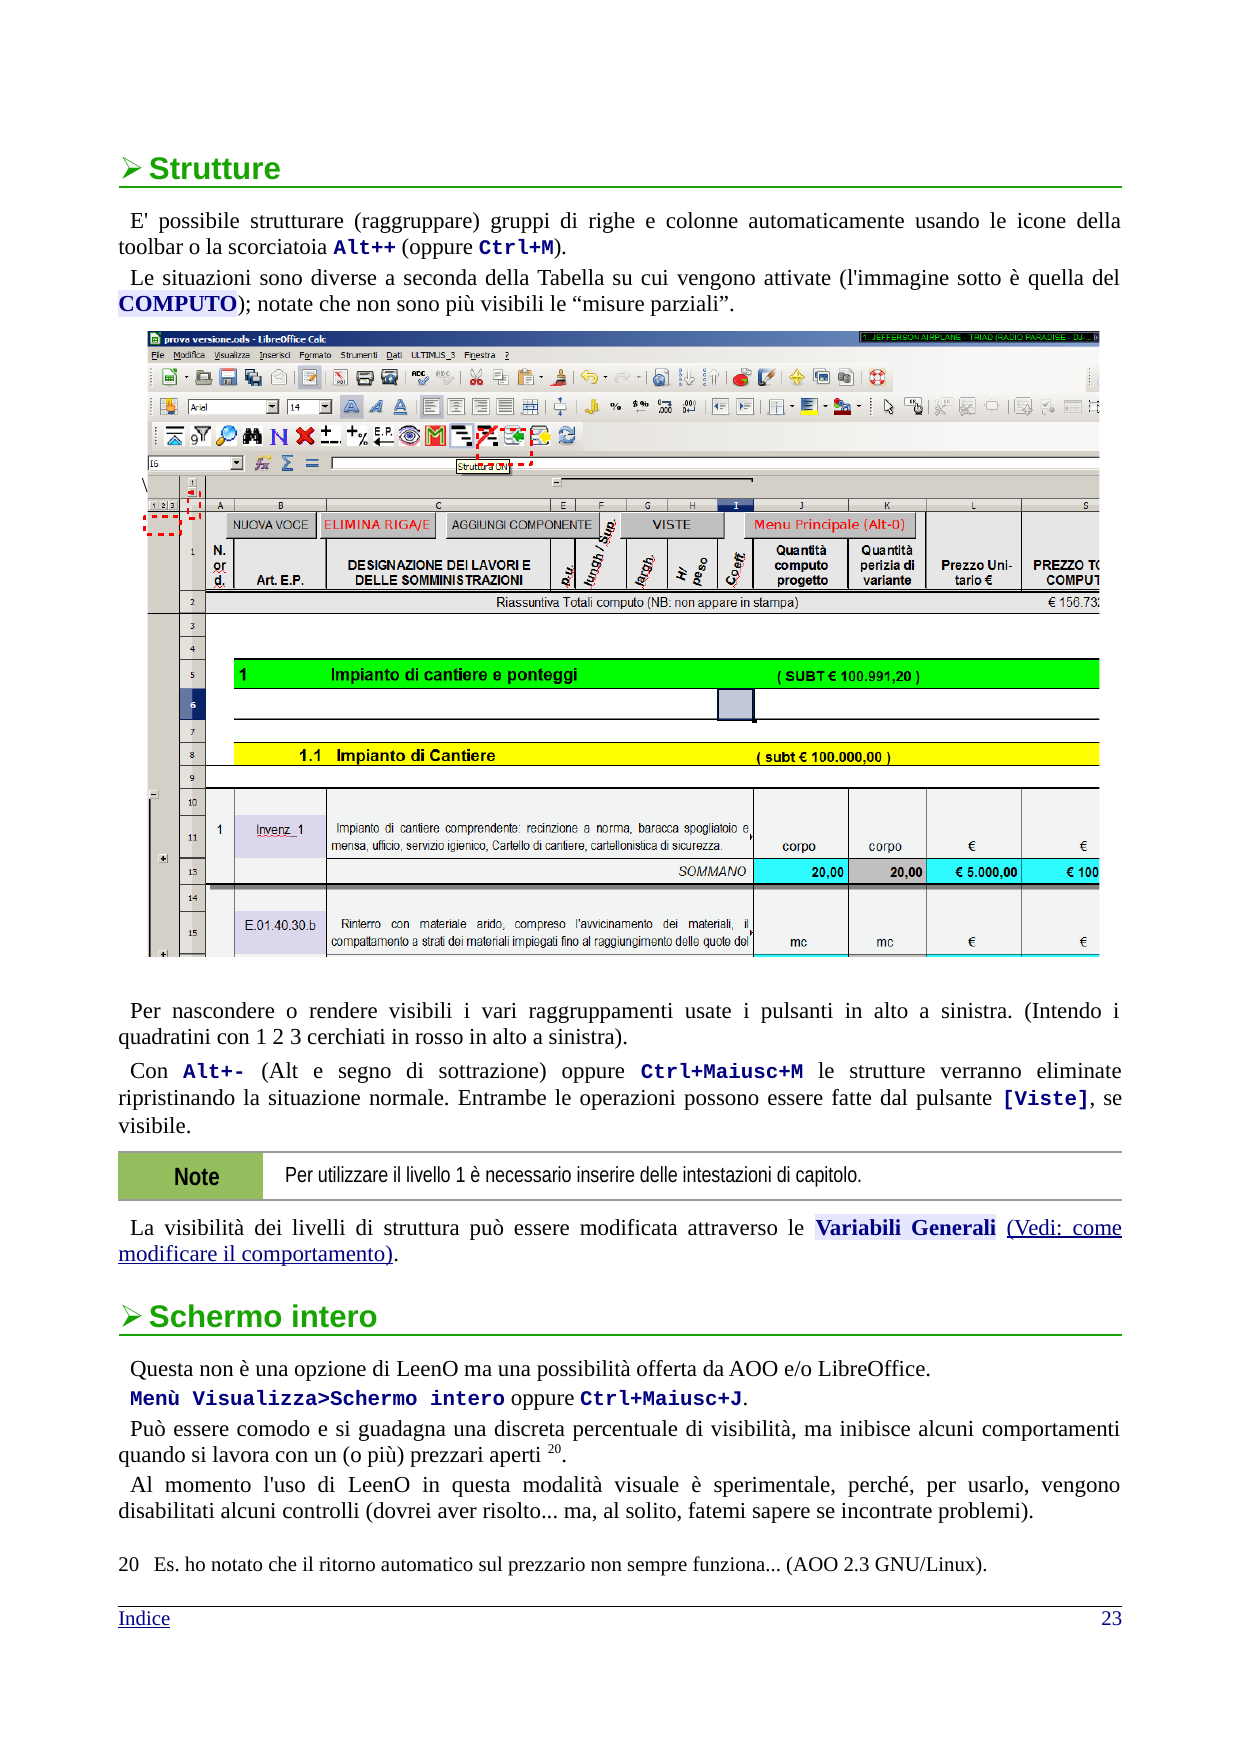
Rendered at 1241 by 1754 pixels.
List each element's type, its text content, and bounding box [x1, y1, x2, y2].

text Questa non è una opzione di LeenO ma una possibilità offerta da AOO e/o LibreOffice. [118, 1355, 1122, 1382]
text Le situazioni sono diverse a seconda della Tabella su cui vengono attivate (l'immagine sotto è quella del COMPUTO); notate che non sono più visibili le “misure parziali”. [118, 264, 1122, 317]
picture [147, 331, 1100, 957]
text Al momento l'uso di LeenO in questa modalità visuale è sperimentale, perché, per usarlo, vengono disabilitati alcuni controlli (dovrei aver risolto... ma, al solito, fatemi sapere se incontrate problemi). [118, 1471, 1122, 1523]
subtitle Strutture [119, 150, 1122, 186]
text Per nascondere o rendere visibili i vari raggruppamenti usate i pulsanti in alto a sinistra. (Intendo i quadratini con 1 2 3 cerchiati in rosso in alto a sinistra). [118, 997, 1122, 1050]
text Può essere comodo e si guadagna una discreta percentuale di visibilità, ma inibisce alcuni comportamenti quando si lavora con un (o più) prezzari aperti . [118, 1415, 1122, 1468]
subtitle Schermo intero [119, 1298, 1122, 1334]
text E' possibile strutturare (raggruppare) gruppi di righe e colonne automaticamente usando le icone della toolbar o la scorciatoia Alt++ (oppure Ctrl+M). [118, 207, 1122, 261]
text La visibilità dei livelli di struttura può essere modificata attraverso le Variabili Generali (Vedi: come modificare il comportamento). [118, 1213, 1122, 1266]
table_header Note [118, 1153, 263, 1199]
table_header \ [119, 320, 1122, 968]
text Menù Visualizza>Schermo intero oppure Ctrl+Maiusc+J. [118, 1384, 1122, 1412]
text Con Alt+- (Alt e segno di sottrazione) oppure Ctrl+Maiusc+M le strutture verranno eliminate ripristinando la situazione normale. Entrambe le operazioni possono essere fatte dal pulsante [Viste], se visibile. [118, 1053, 1122, 1138]
text Es. ho notato che il ritorno automatico sul prezzario non sempre funziona... (AOO 2.3 GNU/Linux). [118, 1552, 1122, 1576]
table_header Per utilizzare il livello 1 è necessario inserire delle intestazioni di capitolo. [264, 1153, 1122, 1199]
